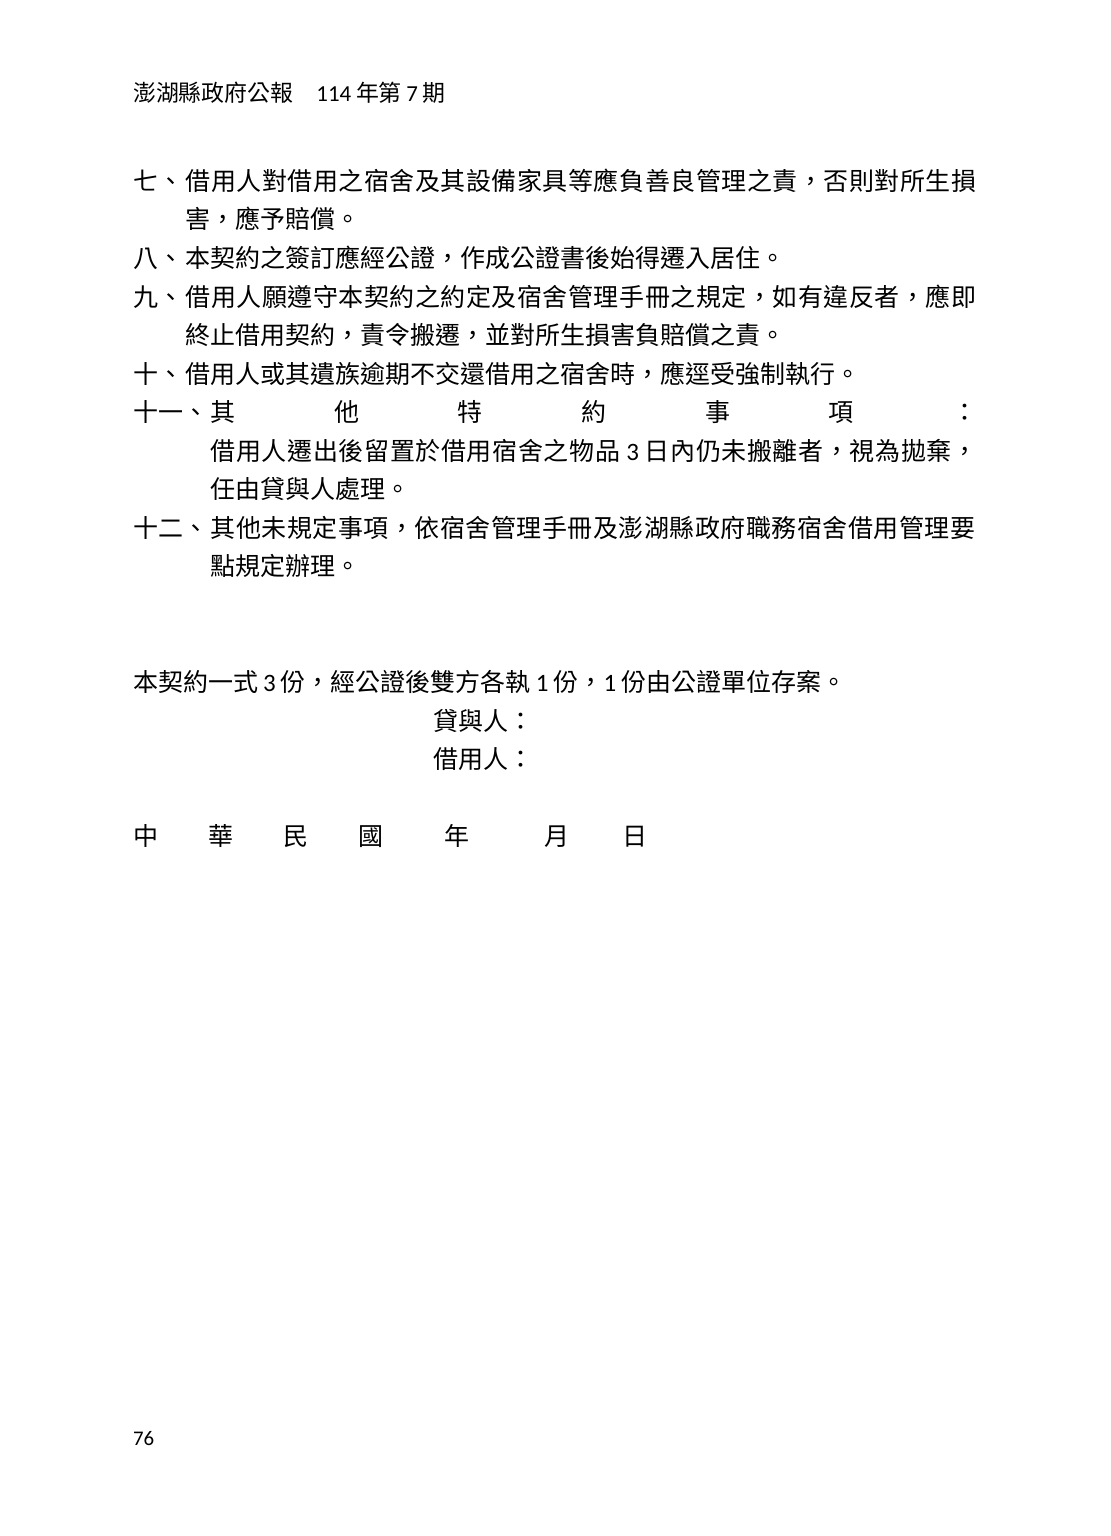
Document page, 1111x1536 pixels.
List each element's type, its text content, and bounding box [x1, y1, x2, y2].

text 本契約一式3份，經公證後雙方各執1份，1份由公證單位存案。 [133, 661, 977, 699]
text 貸與人： [433, 699, 977, 738]
text 七、 借用人對借用之宿舍及其設備家具等應負善良管理之責，否則對所生損害，應予賠償。 [133, 159, 977, 237]
text 九、 借用人願遵守本契約之約定及宿舍管理手冊之規定，如有違反者，應即終止借用契約，責令搬遷，並對所生損害負賠償之責。 [133, 275, 977, 352]
text 借用人： [433, 738, 977, 776]
text 八、 本契約之簽訂應經公證，作成公證書後始得遷入居住。 [133, 237, 977, 275]
text 十一、 其他特約事項： 借用人遷出後留置於借用宿舍之物品3日內仍未搬離者，視為拋棄，任由貸與人處理。 [133, 391, 977, 506]
text 十二、 其他未規定事項，依宿舍管理手冊及澎湖縣政府職務宿舍借用管理要點規定辦理。 [133, 506, 977, 583]
text 中 華 民 國 年 月 日 [133, 815, 977, 853]
text 十、 借用人或其遺族逾期不交還借用之宿舍時，應逕受強制執行。 [133, 352, 977, 391]
